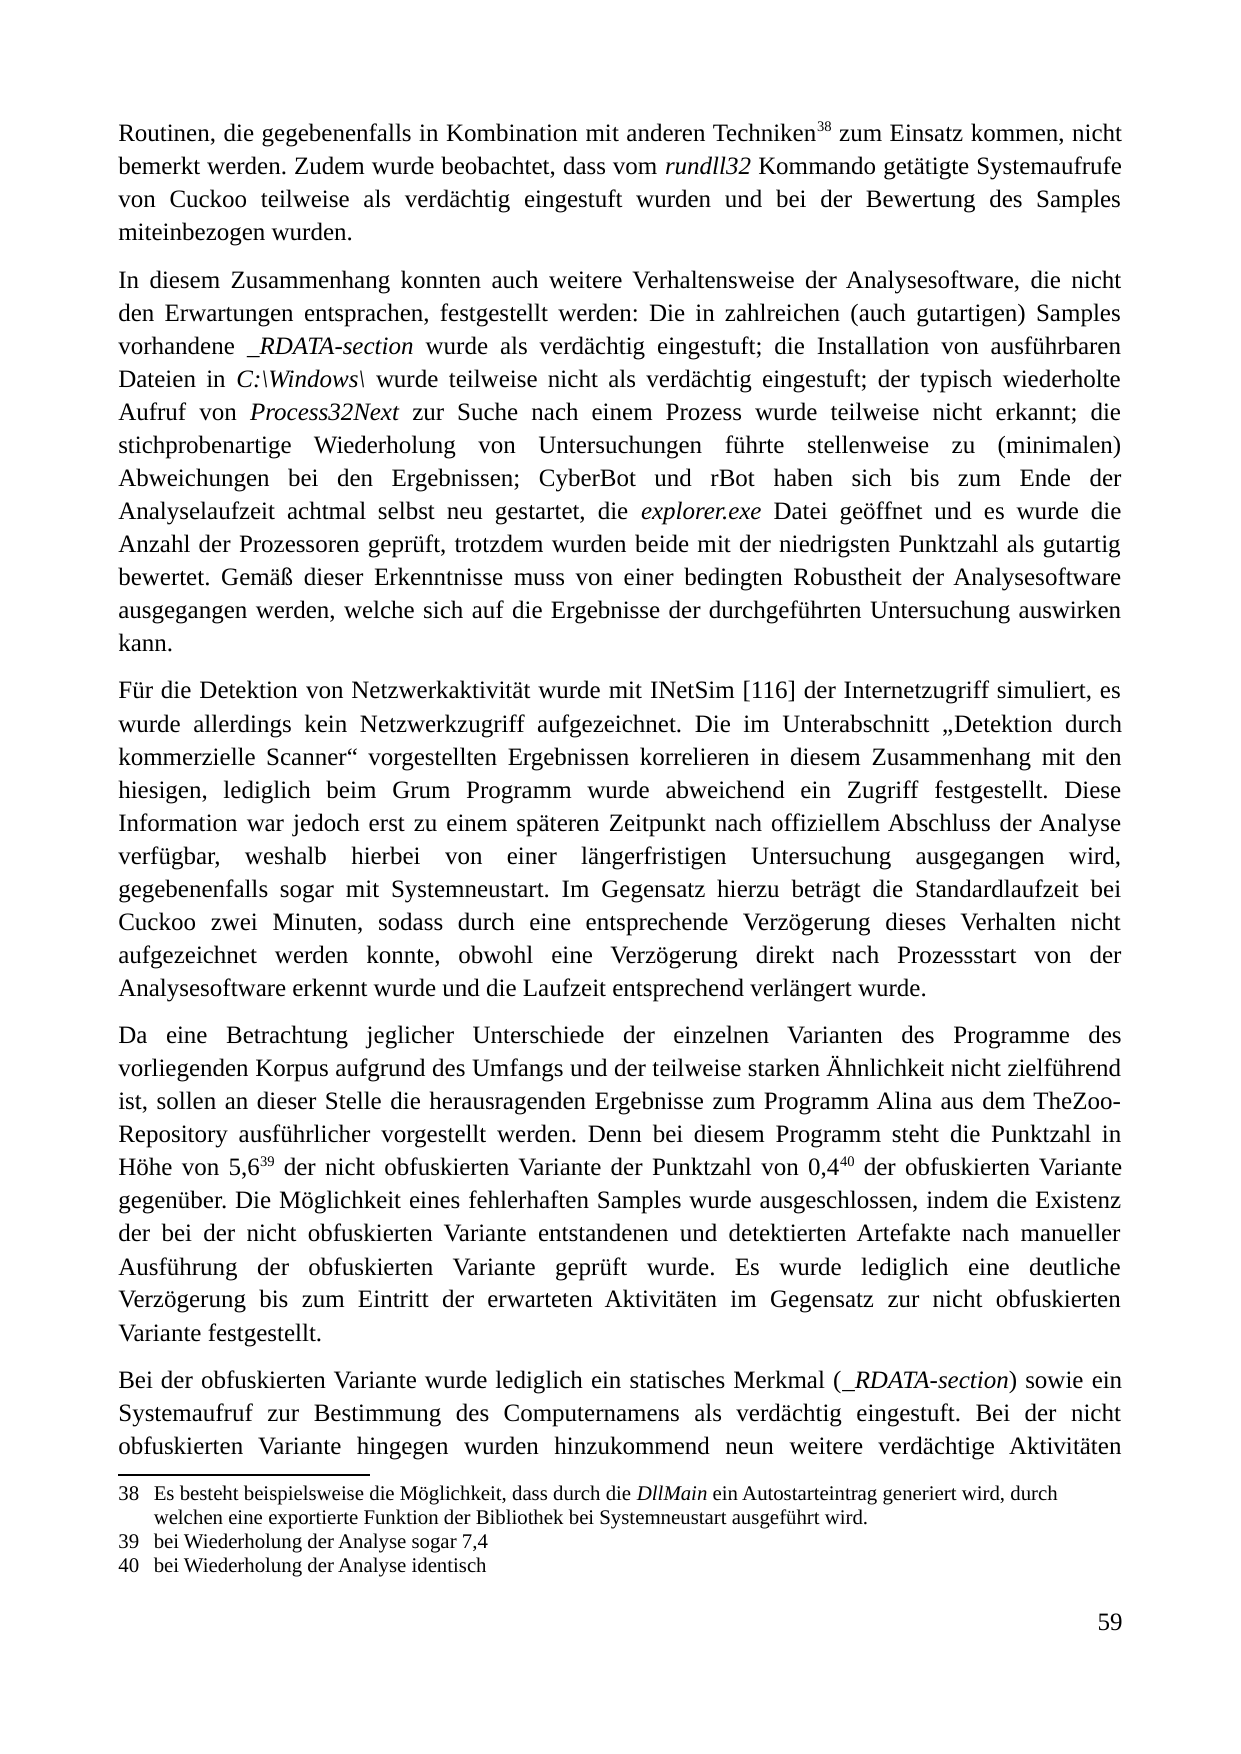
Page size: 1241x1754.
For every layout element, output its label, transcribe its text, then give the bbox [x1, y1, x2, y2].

text Es besteht beispielsweise die Möglichkeit, dass durch die DllMain ein Autostarteintrag generiert wird, durch welchen eine exportierte Funktion der Bibliothek bei Systemneustart ausgeführt wird. [118, 1481, 1122, 1529]
text Für die Detektion von Netzwerkaktivität wurde mit INetSim [116] der Internetzugriff simuliert, es wurde allerdings kein Netzwerkzugriff aufgezeichnet. Die im Unterabschnitt „Detektion durch kommerzielle Scanner“ vorgestellten Ergebnissen korrelieren in diesem Zusammenhang mit den hiesigen, lediglich beim Grum Programm wurde abweichend ein Zugriff festgestellt. Diese Information war jedoch erst zu einem späteren Zeitpunkt nach offiziellem Abschluss der Analyse verfügbar, weshalb hierbei von einer längerfristigen Untersuchung ausgegangen wird, gegebenenfalls sogar mit Systemneustart. Im Gegensatz hierzu beträgt die Standardlaufzeit bei Cuckoo zwei Minuten, sodass durch eine entsprechende Verzögerung dieses Verhalten nicht aufgezeichnet werden konnte, obwohl eine Verzögerung direkt nach Prozessstart von der Analysesoftware erkennt wurde und die Laufzeit entsprechend verlängert wurde. [118, 676, 1122, 1002]
text bei Wiederholung der Analyse identisch [118, 1553, 1122, 1577]
text Bei der obfuskierten Variante wurde lediglich ein statisches Merkmal (_RDATA-section) sowie ein Systemaufruf zur Bestimmung des Computernamens als verdächtig eingestuft. Bei der nicht obfuskierten Variante hingegen wurden hinzukommend neun weitere verdächtige Aktivitäten [118, 1365, 1122, 1460]
text Da eine Betrachtung jeglicher Unterschiede der einzelnen Varianten des Programme des vorliegenden Korpus aufgrund des Umfangs und der teilweise starken Ähnlichkeit nicht zielführend ist, sollen an dieser Stelle die herausragenden Ergebnisse zum Programm Alina aus dem TheZoo-Repository ausführlicher vorgestellt werden. Denn bei diesem Programm steht die Punktzahl in Höhe von 5,6 der nicht obfuskierten Variante der Punktzahl von 0,4 der obfuskierten Variante gegenüber. Die Möglichkeit eines fehlerhaften Samples wurde ausgeschlossen, indem die Existenz der bei der nicht obfuskierten Variante entstandenen und detektierten Artefakte nach manueller Ausführung der obfuskierten Variante geprüft wurde. Es wurde lediglich eine deutliche Verzögerung bis zum Eintritt der erwarteten Aktivitäten im Gegensatz zur nicht obfuskierten Variante festgestellt. [118, 1020, 1122, 1346]
text In diesem Zusammenhang konnten auch weitere Verhaltensweise der Analysesoftware, die nicht den Erwartungen entsprachen, festgestellt werden: Die in zahlreichen (auch gutartigen) Samples vorhandene _RDATA-section wurde als verdächtig eingestuft; die Installation von ausführbaren Dateien in C:\Windows\ wurde teilweise nicht als verdächtig eingestuft; der typisch wiederholte Aufruf von Process32Next zur Suche nach einem Prozess wurde teilweise nicht erkannt; die stichprobenartige Wiederholung von Untersuchungen führte stellenweise zu (minimalen) Abweichungen bei den Ergebnissen; CyberBot und rBot haben sich bis zum Ende der Analyselaufzeit achtmal selbst neu gestartet, die explorer.exe Datei geöffnet und es wurde die Anzahl der Prozessoren geprüft, trotzdem wurden beide mit der niedrigsten Punktzahl als gutartig bewertet. Gemäß dieser Erkenntnisse muss von einer bedingten Robustheit der Analysesoftware ausgegangen werden, welche sich auf die Ergebnisse der durchgeführten Untersuchung auswirken kann. [118, 265, 1122, 657]
text bei Wiederholung der Analyse sogar 7,4 [118, 1529, 1122, 1553]
text Routinen, die gegebenenfalls in Kombination mit anderen Techniken zum Einsatz kommen, nicht bemerkt werden. Zudem wurde beobachtet, dass vom rundll32 Kommando getätigte Systemaufrufe von Cuckoo teilweise als verdächtig eingestuft wurden und bei der Bewertung des Samples miteinbezogen wurden. [118, 118, 1122, 246]
